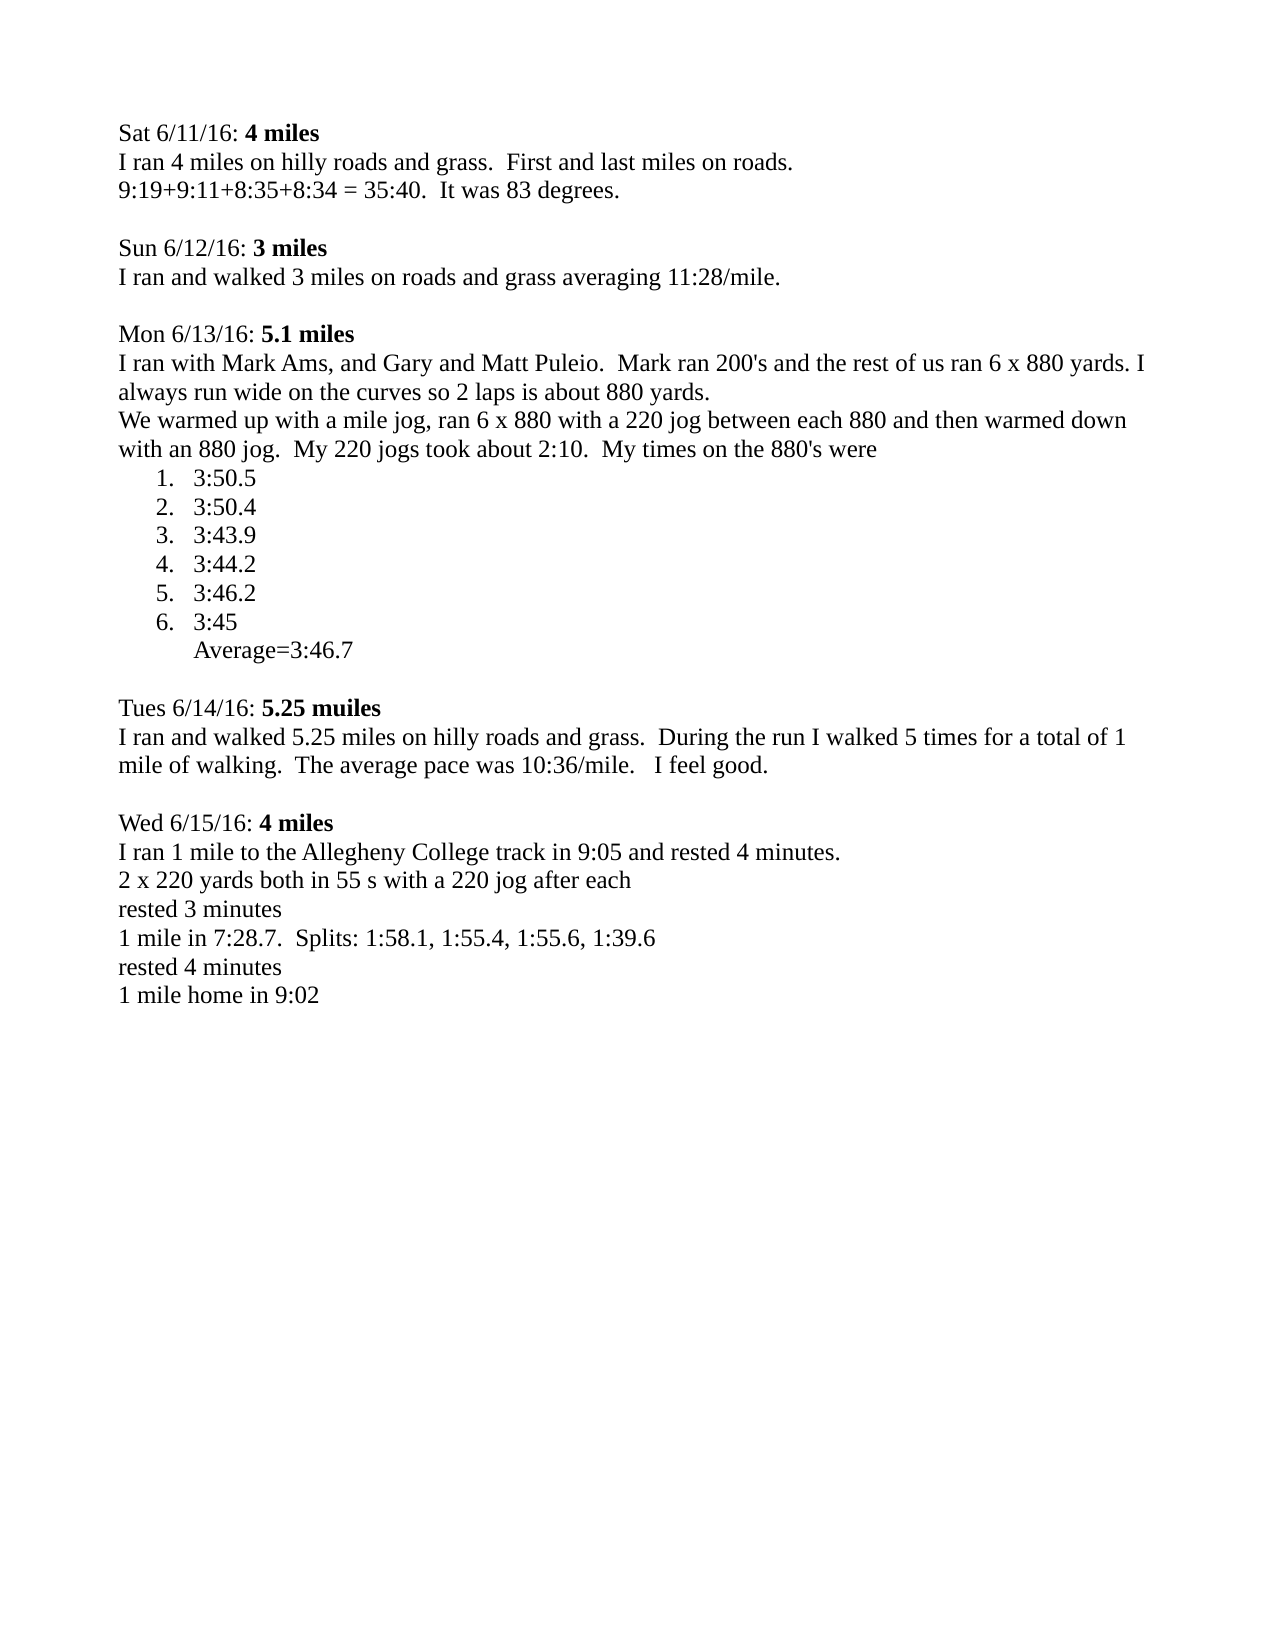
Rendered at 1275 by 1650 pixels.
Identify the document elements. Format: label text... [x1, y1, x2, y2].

text 9:19+9:11+8:35+8:34 = 35:40. It was 83 degrees. [118, 176, 1157, 204]
text Wed 6/15/16: 4 miles [118, 808, 1157, 837]
list 3:50.4 [156, 492, 1157, 521]
text I ran 4 miles on hilly roads and grass. First and last miles on roads. [118, 147, 1157, 176]
text I ran and walked 5.25 miles on hilly roads and grass. During the run I walked 5 times for a total of 1 mile of walking. The average pace was 10:36/mile. I feel good. [118, 722, 1157, 779]
text I ran with Mark Ams, and Gary and Matt Puleio. Mark ran 200's and the rest of us ran 6 x 880 yards. I always run wide on the curves so 2 laps is about 880 yards. [118, 348, 1157, 406]
text rested 4 minutes [118, 952, 1157, 981]
list Average=3:46.7 [156, 636, 1157, 664]
text I ran and walked 3 miles on roads and grass averaging 11:28/mile. [118, 262, 1157, 291]
text rested 3 minutes [118, 894, 1157, 923]
list 3:44.2 [156, 549, 1157, 578]
text Mon 6/13/16: 5.1 miles [118, 319, 1157, 348]
list 3:45 [156, 607, 1157, 636]
list 3:43.9 [156, 521, 1157, 549]
text 1 mile in 7:28.7. Splits: 1:58.1, 1:55.4, 1:55.6, 1:39.6 [118, 923, 1157, 952]
text Tues 6/14/16: 5.25 muiles [118, 693, 1157, 722]
list 3:46.2 [156, 578, 1157, 607]
text 2 x 220 yards both in 55 s with a 220 jog after each [118, 866, 1157, 894]
list 3:50.5 [156, 463, 1157, 492]
text Sun 6/12/16: 3 miles [118, 233, 1157, 262]
text I ran 1 mile to the Allegheny College track in 9:05 and rested 4 minutes. [118, 837, 1157, 866]
text We warmed up with a mile jog, ran 6 x 880 with a 220 jog between each 880 and then warmed down with an 880 jog. My 220 jogs took about 2:10. My times on the 880's were [118, 406, 1157, 463]
text Sat 6/11/16: 4 miles [118, 118, 1157, 147]
text 1 mile home in 9:02 [118, 981, 1157, 1009]
